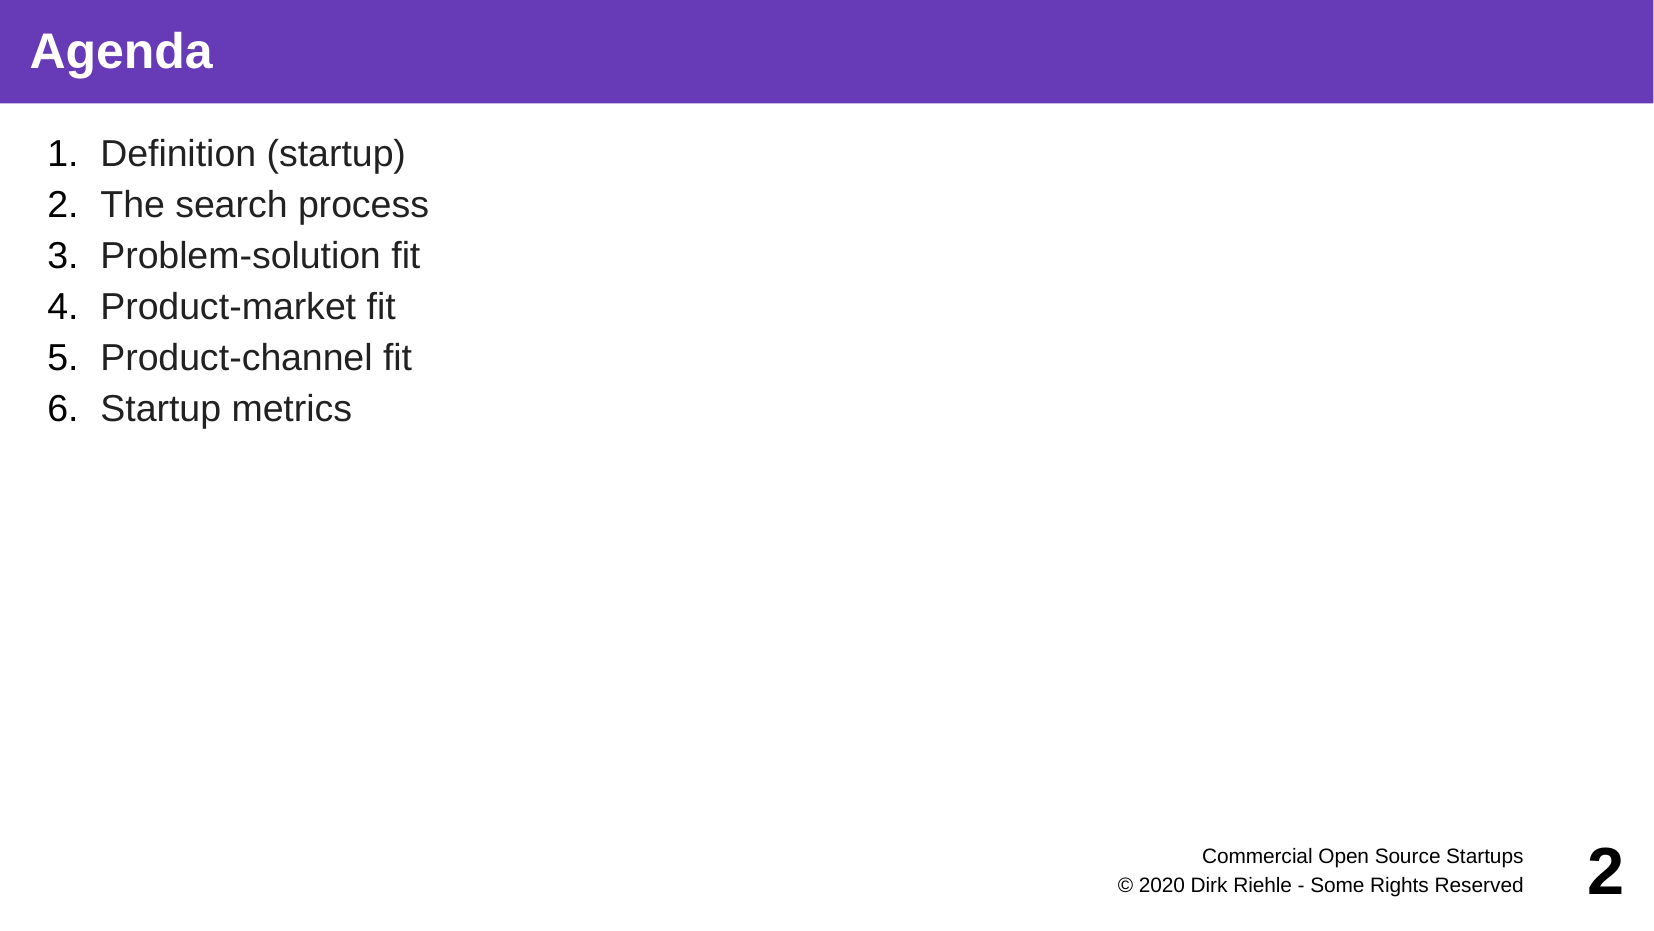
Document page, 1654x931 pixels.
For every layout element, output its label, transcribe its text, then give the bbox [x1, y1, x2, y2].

title Agenda [0, 0, 1654, 104]
list Definition (startup) The search process Problem-solution fit Product-market fit Product-channel fit Startup metrics [29, 132, 1625, 813]
